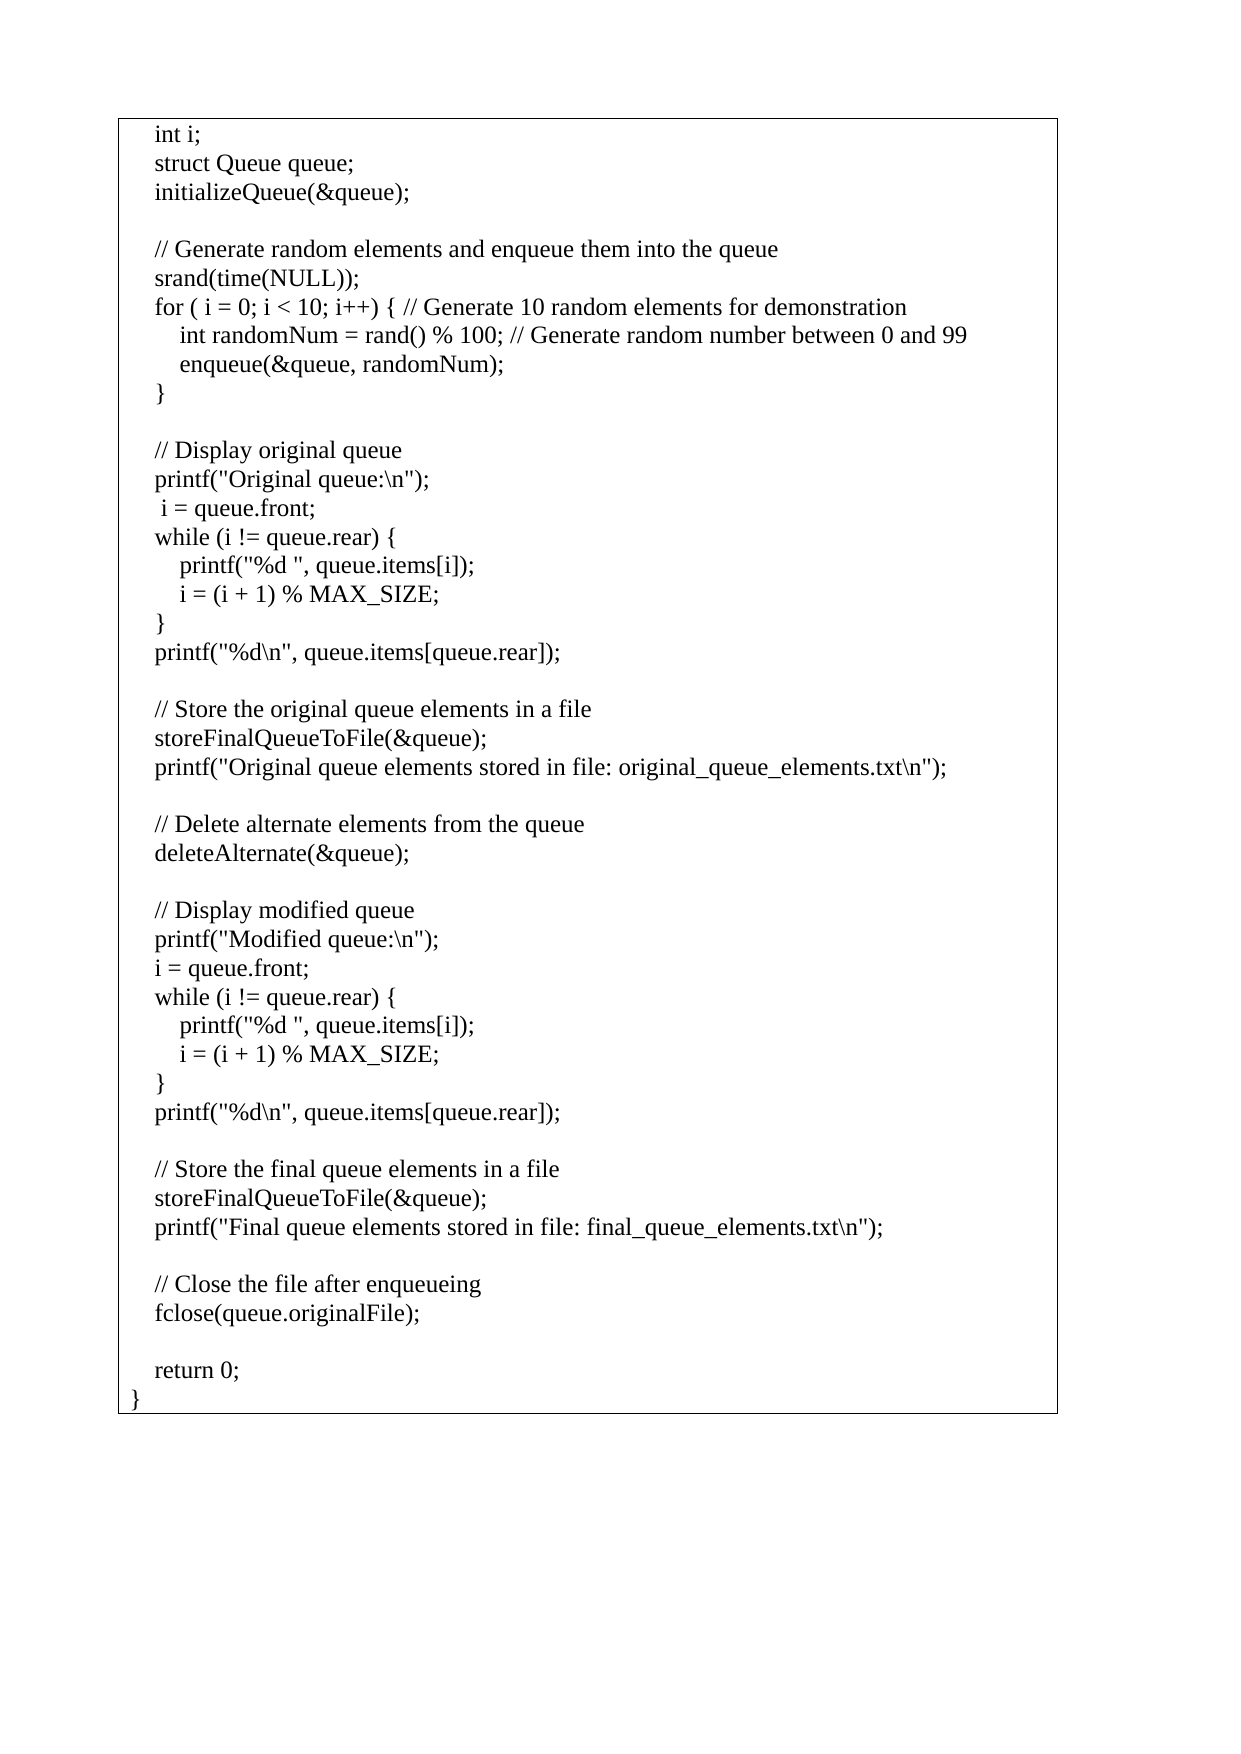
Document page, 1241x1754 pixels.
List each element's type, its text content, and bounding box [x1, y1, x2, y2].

table_cell int i; struct Queue queue; initializeQueue(&queue); // Generate random elements and enqueue them into the queue srand(time(NULL)); for ( i = 0; i < 10; i++) { // Generate 10 random elements for demonstration int randomNum = rand() % 100; // Generate random number between 0 and 99 enqueue(&queue, randomNum); } // Display original queue printf("Original queue:\n"); i = queue.front; while (i != queue.rear) { printf("%d ", queue.items[i]); i = (i + 1) % MAX_SIZE; } printf("%d\n", queue.items[queue.rear]); // Store the original queue elements in a file storeFinalQueueToFile(&queue); printf("Original queue elements stored in file: original_queue_elements.txt\n"); // Delete alternate elements from the queue deleteAlternate(&queue); // Display modified queue printf("Modified queue:\n"); i = queue.front; while (i != queue.rear) { printf("%d ", queue.items[i]); i = (i + 1) % MAX_SIZE; } printf("%d\n", queue.items[queue.rear]); // Store the final queue elements in a file storeFinalQueueToFile(&queue); printf("Final queue elements stored in file: final_queue_elements.txt\n"); // Close the file after enqueueing fclose(queue.originalFile); return 0; } [119, 119, 1057, 1413]
